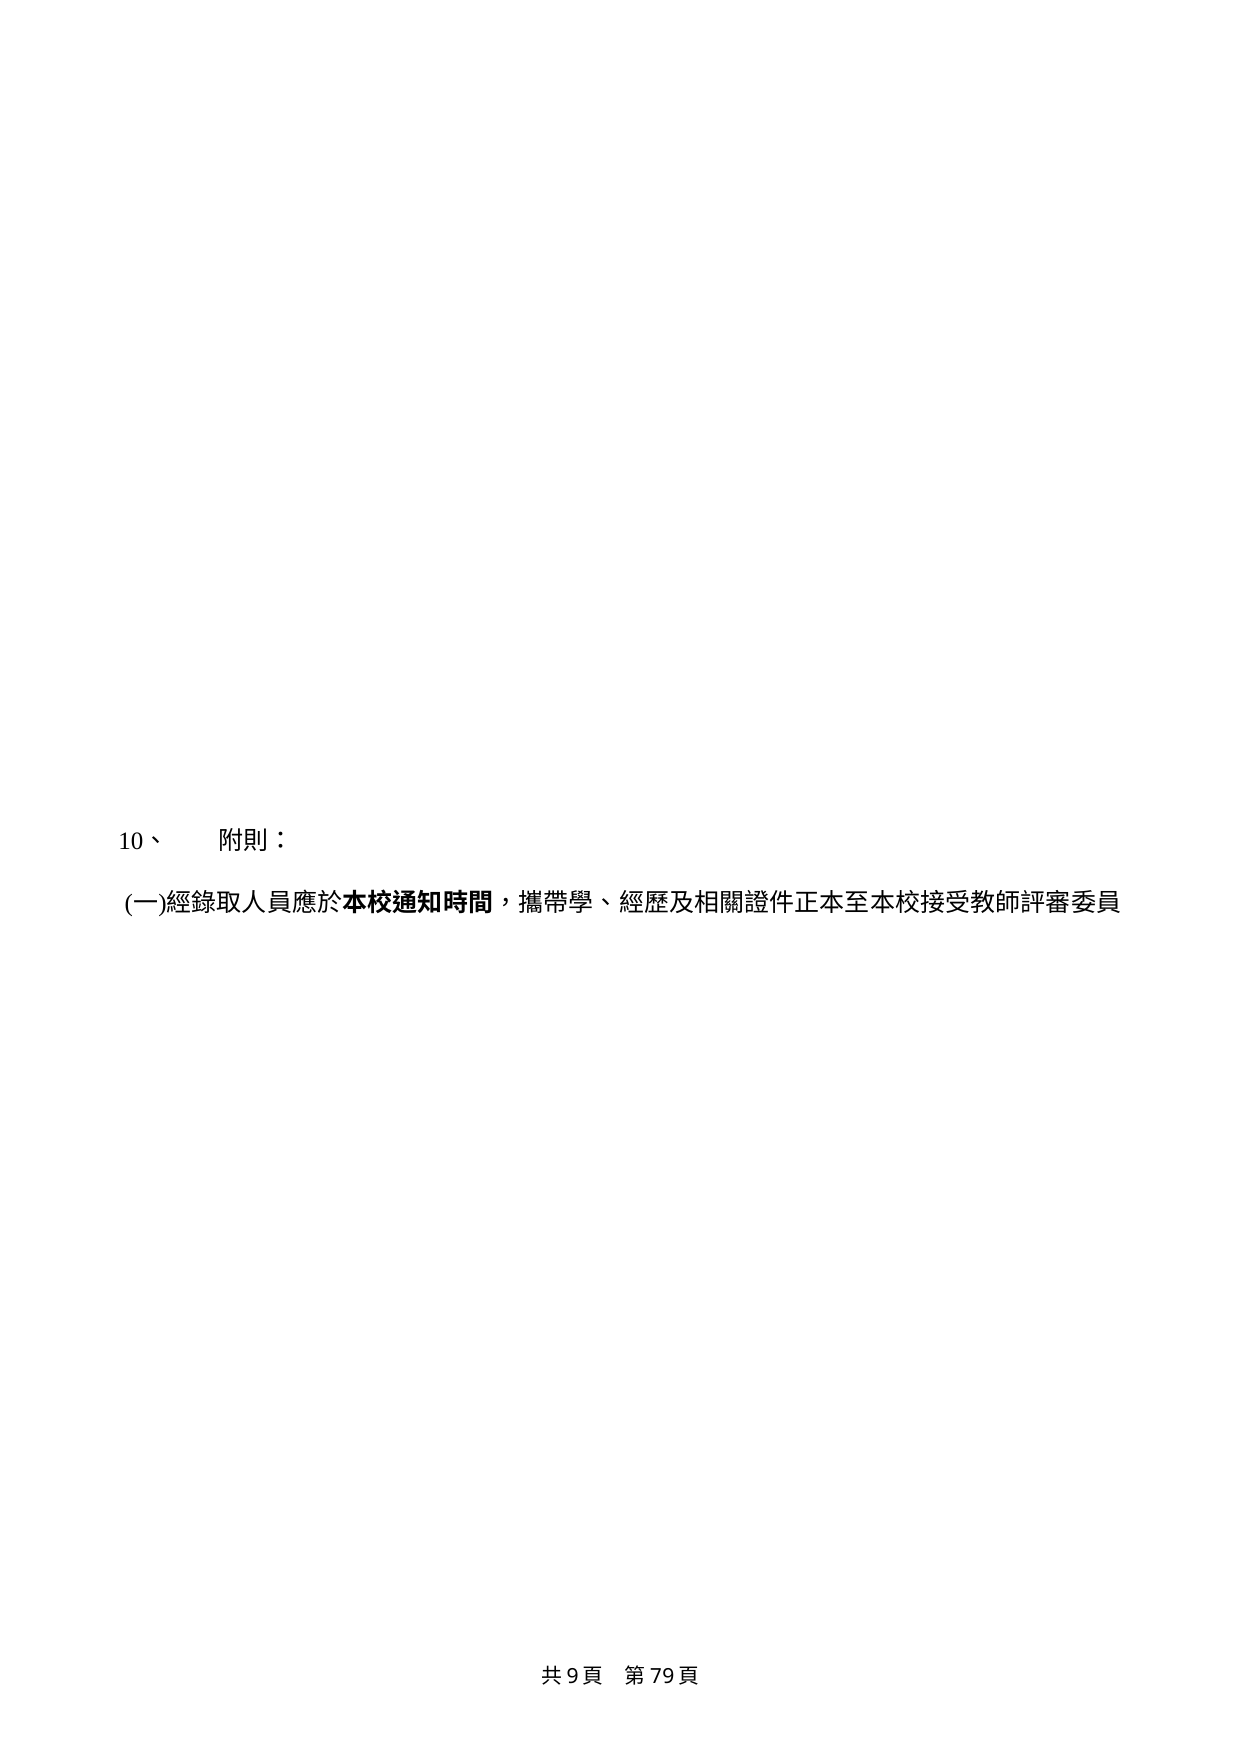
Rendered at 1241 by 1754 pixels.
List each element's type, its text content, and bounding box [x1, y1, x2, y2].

list 附則： [118, 797, 1122, 859]
text (一)經錄取人員應於本校通知時間，攜帶學、經歷及相關證件正本至本校接受教師評審委員 [118, 859, 1122, 922]
